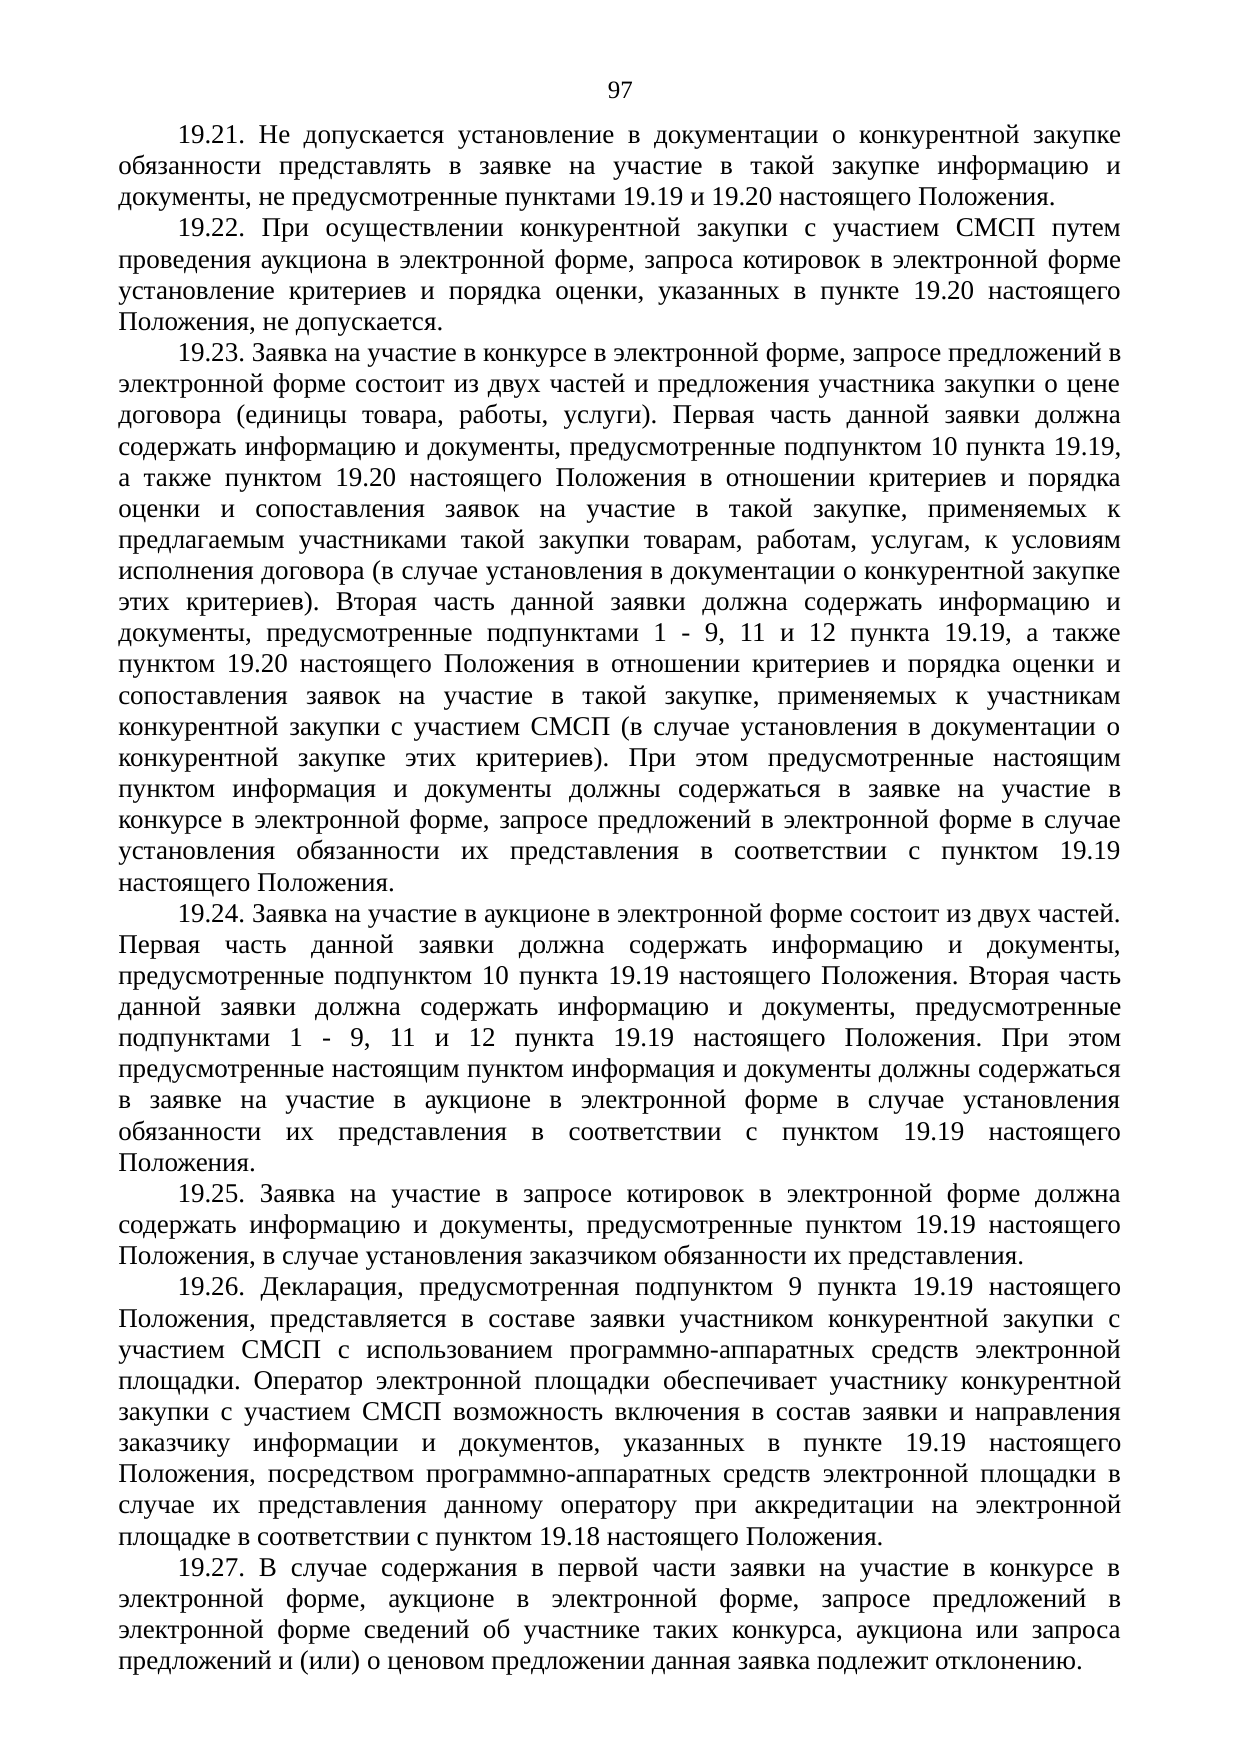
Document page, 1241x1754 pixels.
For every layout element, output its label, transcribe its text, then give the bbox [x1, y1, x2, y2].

text 19.25. Заявка на участие в запросе котировок в электронной форме должна содержать информацию и документы, предусмотренные пунктом 19.19 настоящего Положения, в случае установления заказчиком обязанности их представления. [118, 1177, 1122, 1271]
text 19.23. Заявка на участие в конкурсе в электронной форме, запросе предложений в электронной форме состоит из двух частей и предложения участника закупки о цене договора (единицы товара, работы, услуги). Первая часть данной заявки должна содержать информацию и документы, предусмотренные подпунктом 10 пункта 19.19, а также пунктом 19.20 настоящего Положения в отношении критериев и порядка оценки и сопоставления заявок на участие в такой закупке, применяемых к предлагаемым участниками такой закупки товарам, работам, услугам, к условиям исполнения договора (в случае установления в документации о конкурентной закупке этих критериев). Вторая часть данной заявки должна содержать информацию и документы, предусмотренные подпунктами 1 - 9, 11 и 12 пункта 19.19, а также пунктом 19.20 настоящего Положения в отношении критериев и порядка оценки и сопоставления заявок на участие в такой закупке, применяемых к участникам конкурентной закупки с участием СМСП (в случае установления в документации о конкурентной закупке этих критериев). При этом предусмотренные настоящим пунктом информация и документы должны содержаться в заявке на участие в конкурсе в электронной форме, запросе предложений в электронной форме в случае установления обязанности их представления в соответствии с пунктом 19.19 настоящего Положения. [118, 336, 1122, 897]
text 19.22. При осуществлении конкурентной закупки с участием СМСП путем проведения аукциона в электронной форме, запроса котировок в электронной форме установление критериев и порядка оценки, указанных в пункте 19.20 настоящего Положения, не допускается. [118, 212, 1122, 336]
text 19.24. Заявка на участие в аукционе в электронной форме состоит из двух частей. Первая часть данной заявки должна содержать информацию и документы, предусмотренные подпунктом 10 пункта 19.19 настоящего Положения. Вторая часть данной заявки должна содержать информацию и документы, предусмотренные подпунктами 1 - 9, 11 и 12 пункта 19.19 настоящего Положения. При этом предусмотренные настоящим пунктом информация и документы должны содержаться в заявке на участие в аукционе в электронной форме в случае установления обязанности их представления в соответствии с пунктом 19.19 настоящего Положения. [118, 897, 1122, 1177]
text 19.27. В случае содержания в первой части заявки на участие в конкурсе в электронной форме, аукционе в электронной форме, запросе предложений в электронной форме сведений об участнике таких конкурса, аукциона или запроса предложений и (или) о ценовом предложении данная заявка подлежит отклонению. [118, 1551, 1122, 1675]
text 19.26. Декларация, предусмотренная подпунктом 9 пункта 19.19 настоящего Положения, представляется в составе заявки участником конкурентной закупки с участием СМСП с использованием программно-аппаратных средств электронной площадки. Оператор электронной площадки обеспечивает участнику конкурентной закупки с участием СМСП возможность включения в состав заявки и направления заказчику информации и документов, указанных в пункте 19.19 настоящего Положения, посредством программно-аппаратных средств электронной площадки в случае их представления данному оператору при аккредитации на электронной площадке в соответствии с пунктом 19.18 настоящего Положения. [118, 1271, 1122, 1551]
text 19.21. Не допускается установление в документации о конкурентной закупке обязанности представлять в заявке на участие в такой закупке информацию и документы, не предусмотренные пунктами 19.19 и 19.20 настоящего Положения. [118, 118, 1122, 212]
